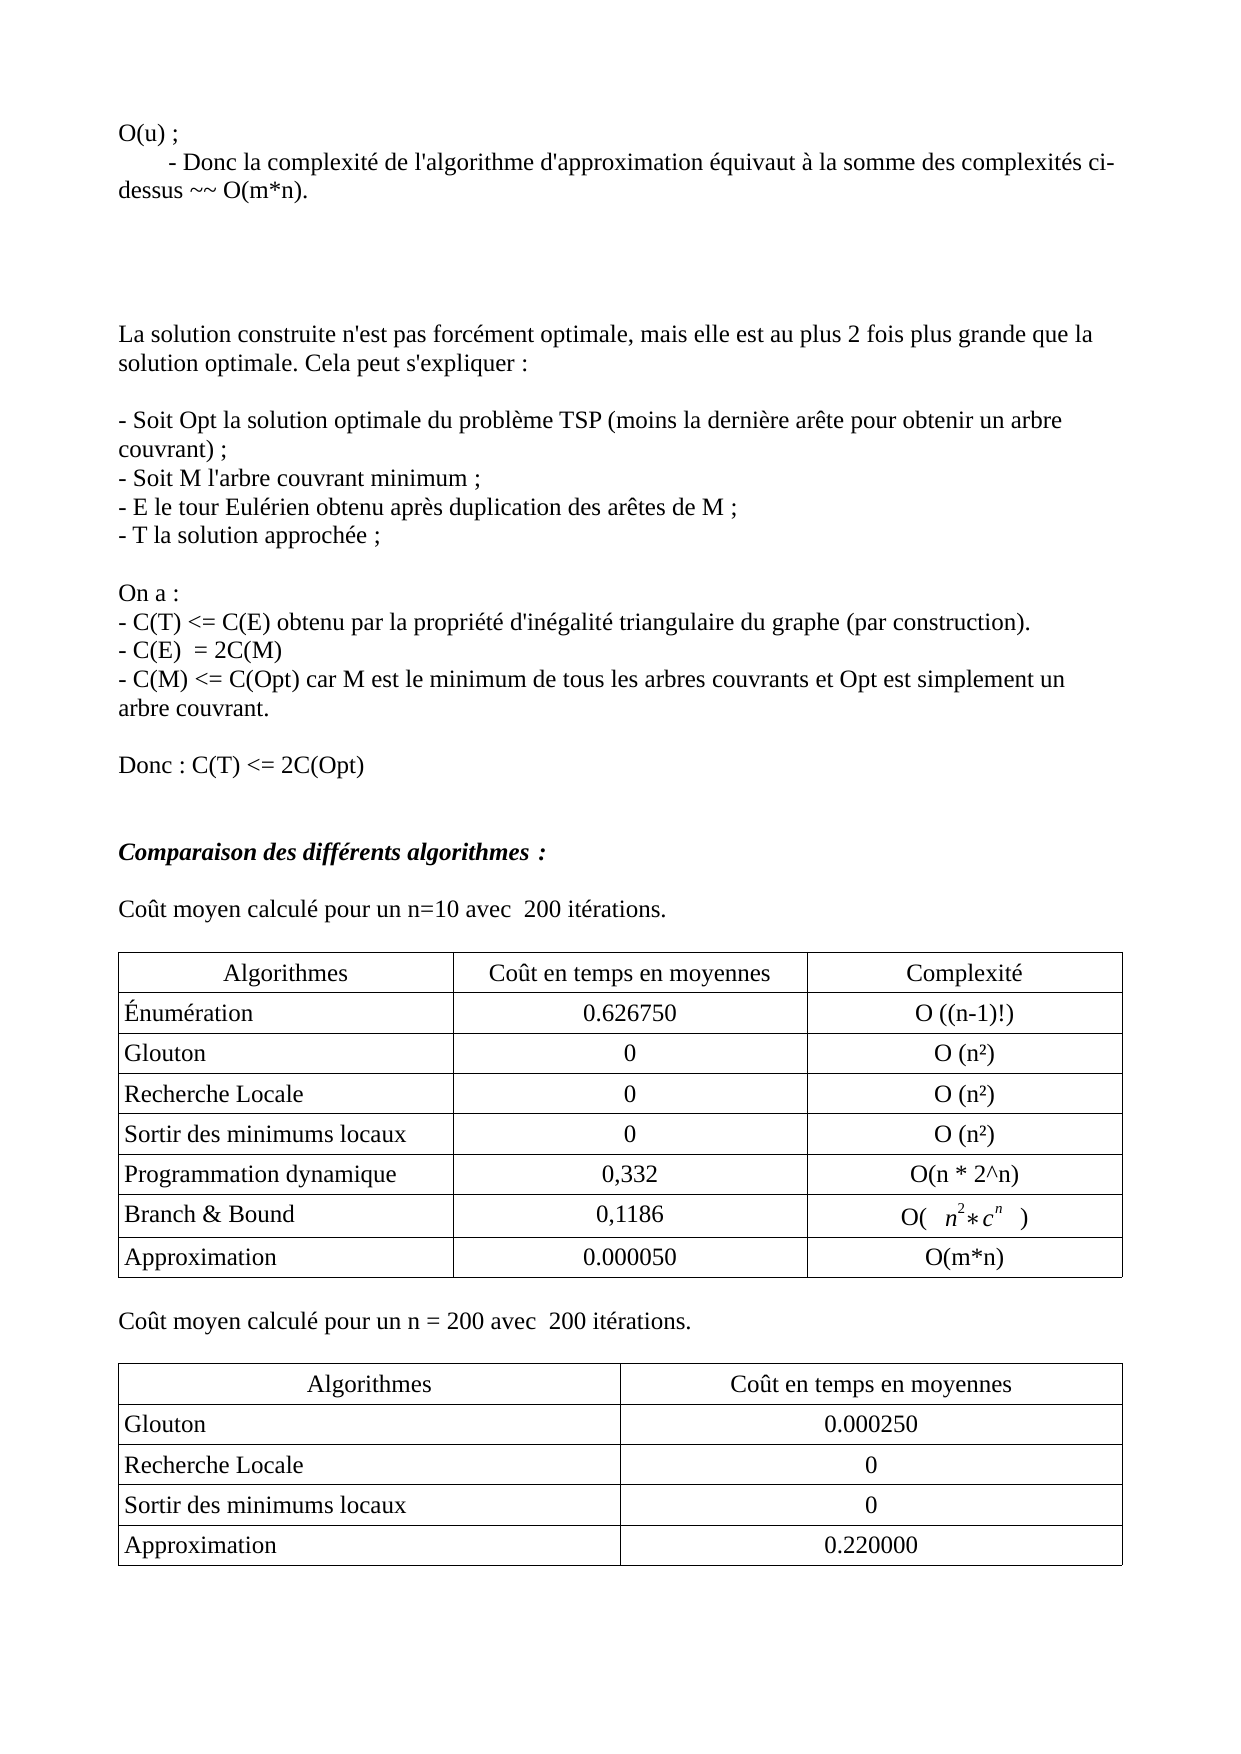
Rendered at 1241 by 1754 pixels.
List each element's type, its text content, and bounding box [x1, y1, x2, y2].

text - C(T) <= C(E) obtenu par la propriété d'inégalité triangulaire du graphe (par construction). [118, 607, 1122, 636]
table_cell O (n²) [808, 1034, 1122, 1073]
table_cell O (n²) [808, 1114, 1122, 1153]
text Comparaison des différents algorithmes : [118, 837, 1122, 866]
table_cell 0 [454, 1034, 807, 1073]
text - Donc la complexité de l'algorithme d'approximation équivaut à la somme des complexités ci-dessus ~~ O(m*n). [118, 147, 1122, 204]
table_cell Sortir des minimums locaux [119, 1485, 620, 1524]
text O(u) ; [118, 118, 1122, 147]
table_cell O(n * 2^n) [808, 1155, 1122, 1194]
text Coût moyen calculé pour un n = 200 avec 200 itérations. [118, 1306, 1122, 1334]
table_cell Énumération [119, 993, 453, 1032]
table_cell 0.000250 [621, 1405, 1122, 1444]
table_cell 0.220000 [621, 1526, 1122, 1565]
text Coût moyen calculé pour un n=10 avec 200 itérations. [118, 894, 1122, 923]
table_header Algorithmes [119, 953, 453, 992]
table_cell 0,332 [454, 1155, 807, 1194]
table_cell 0.626750 [454, 993, 807, 1032]
table_cell Recherche Locale [119, 1074, 453, 1113]
table_cell 0 [621, 1445, 1122, 1484]
table_header Coût en temps en moyennes [621, 1364, 1122, 1404]
table_header Algorithmes [119, 1364, 620, 1404]
table_header Complexité [808, 953, 1122, 992]
table_cell 0 [454, 1074, 807, 1113]
table_cell Sortir des minimums locaux [119, 1114, 453, 1153]
table_header Coût en temps en moyennes [454, 953, 807, 992]
table_cell O ((n-1)!) [808, 993, 1122, 1032]
table_cell Branch & Bound [119, 1195, 453, 1237]
table_cell Glouton [119, 1034, 453, 1073]
table_cell O(m*n) [808, 1238, 1122, 1277]
table_cell 0.000050 [454, 1238, 807, 1277]
text - E le tour Eulérien obtenu après duplication des arêtes de M ; [118, 492, 1122, 521]
text - C(M) <= C(Opt) car M est le minimum de tous les arbres couvrants et Opt est simplement un arbre couvrant. [118, 664, 1122, 722]
table_cell 0,1186 [454, 1195, 807, 1237]
text - Soit M l'arbre couvrant minimum ; [118, 463, 1122, 492]
text - T la solution approchée ; [118, 521, 1122, 549]
text - Soit Opt la solution optimale du problème TSP (moins la dernière arête pour obtenir un arbre couvrant) ; [118, 406, 1122, 463]
table_cell 0 [454, 1114, 807, 1153]
text La solution construite n'est pas forcément optimale, mais elle est au plus 2 fois plus grande que la solution optimale. Cela peut s'expliquer : [118, 319, 1122, 377]
table_cell Approximation [119, 1526, 620, 1565]
text On a : [118, 578, 1122, 607]
table_cell Glouton [119, 1405, 620, 1444]
table_cell O() [808, 1195, 1122, 1237]
text Donc : C(T) <= 2C(Opt) [118, 751, 1122, 779]
table_cell O (n²) [808, 1074, 1122, 1113]
table_cell 0 [621, 1485, 1122, 1524]
table_cell Recherche Locale [119, 1445, 620, 1484]
text - C(E) = 2C(M) [118, 636, 1122, 664]
table_cell Programmation dynamique [119, 1155, 453, 1194]
table_cell Approximation [119, 1238, 453, 1277]
